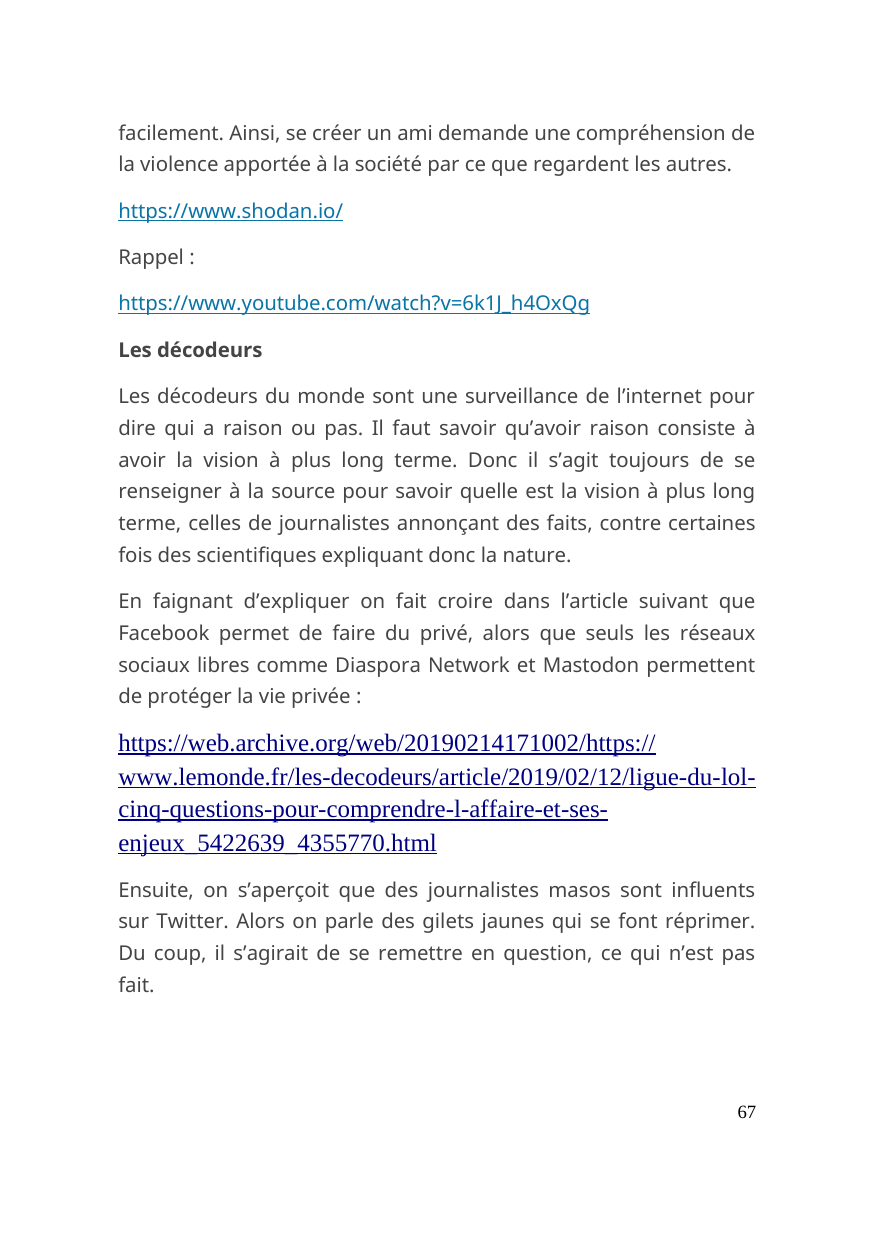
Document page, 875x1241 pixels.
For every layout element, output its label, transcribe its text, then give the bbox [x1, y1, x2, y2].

text https://www.shodan.io/ [118, 196, 756, 224]
text En faignant d’expliquer on fait croire dans l’article suivant que Facebook permet de faire du privé, alors que seuls les réseaux sociaux libres comme Diaspora Network et Mastodon permettent de protéger la vie privée : [118, 587, 756, 710]
text facilement. Ainsi, se créer un ami demande une compréhension de la violence apportée à la société par ce que regardent les autres. [118, 118, 756, 178]
text cinq-questions-pour-comprendre-l-affaire-et-ses-enjeux_5422639_4355770.html [118, 788, 756, 856]
text Les décodeurs du monde sont une surveillance de l’internet pour dire qui a raison ou pas. Il faut savoir qu’avoir raison consiste à avoir la vision à plus long terme. Donc il s’agit toujours de se renseigner à la source pour savoir quelle est la vision à plus long terme, celles de journalistes annonçant des faits, contre certaines fois des scientifiques expliquant donc la nature. [118, 382, 756, 568]
text https://web.archive.org/web/20190214171002/https://www.lemonde.fr/les-decodeurs/article/2019/02/12/ligue-du-lol- [118, 728, 756, 787]
text Rappel : [118, 243, 756, 270]
text Ensuite, on s’aperçoit que des journalistes masos sont influents sur Twitter. Alors on parle des gilets jaunes qui se font réprimer. Du coup, il s’agirait de se remettre en question, ce qui n’est pas fait. [118, 875, 756, 998]
text Les décodeurs [118, 335, 756, 363]
text https://www.youtube.com/watch?v=6k1J_h4OxQg [118, 289, 756, 317]
